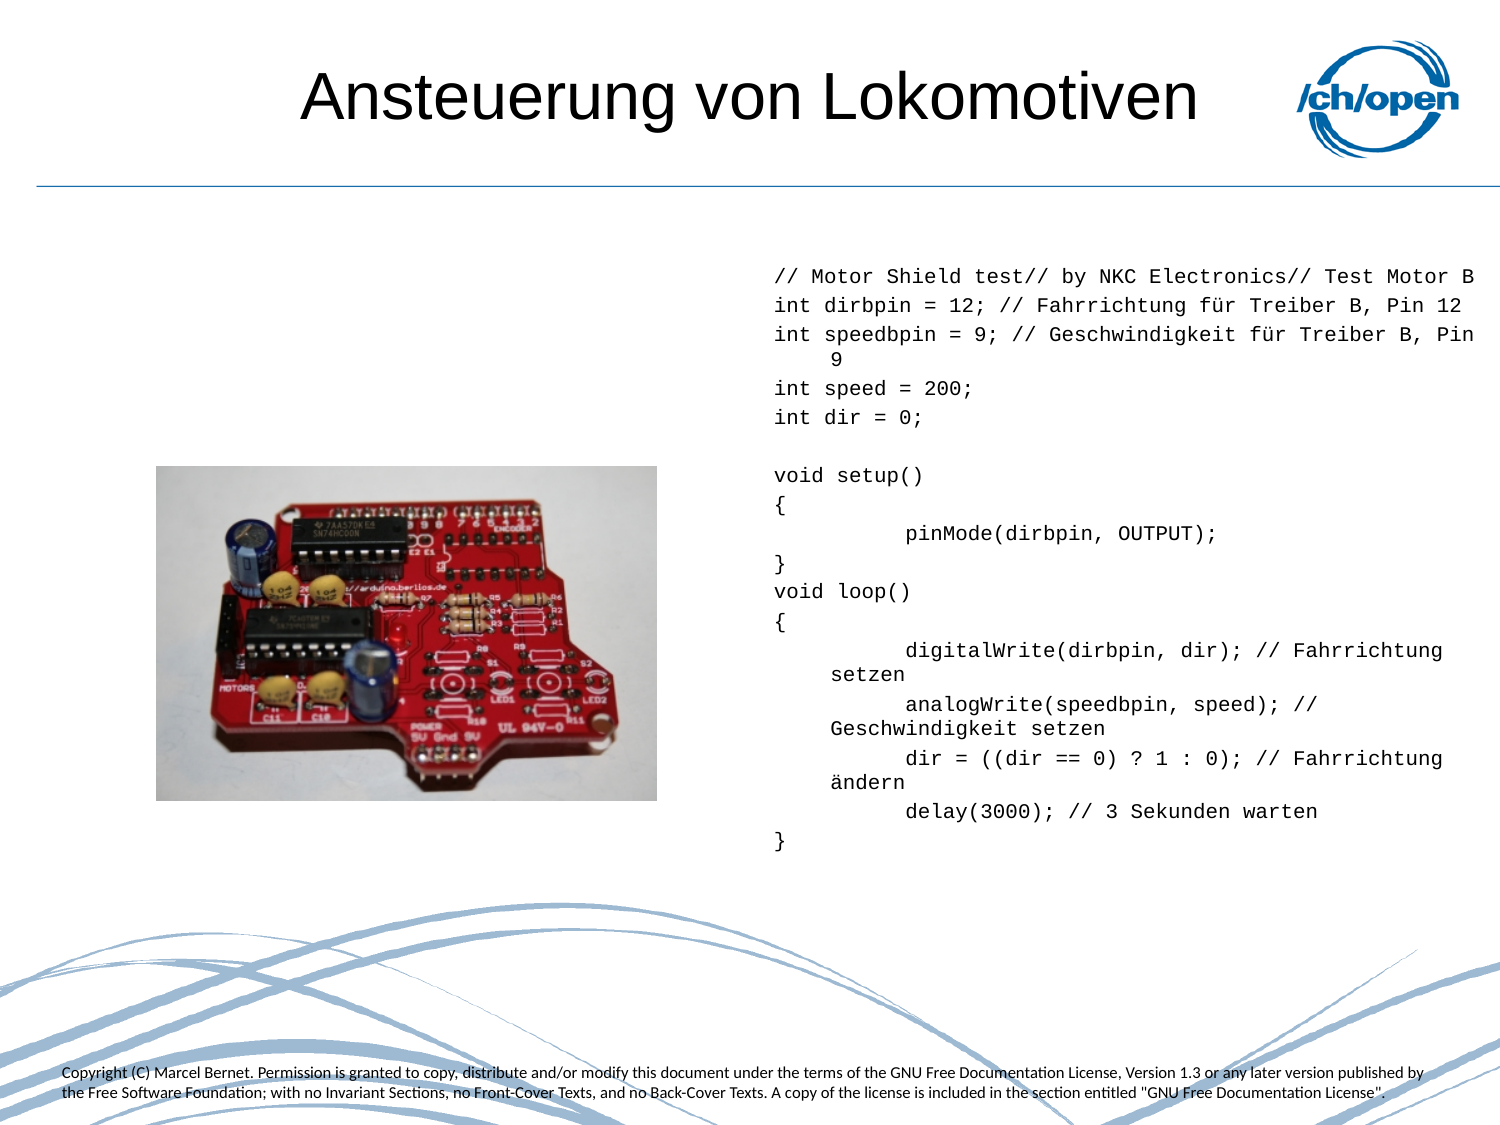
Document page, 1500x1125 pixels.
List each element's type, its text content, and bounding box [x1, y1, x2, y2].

picture [156, 466, 657, 801]
title Ansteuerung von Lokomotiven [75, 45, 1426, 165]
list // Motor Shield test// by NKC Electronics// Test Motor B int dirbpin = 12; // Fahrrichtung für Treiber B, Pin 12 int speedbpin = 9; // Geschwindigkeit für Treiber B, Pin 9 int speed = 200; int dir = 0; void setup() { pinMode(dirbpin, OUTPUT); } void loop() { digitalWrite(dirbpin, dir); // Fahrrichtung setzen analogWrite(speedbpin, speed); // Geschwindigkeit setzen dir = ((dir == 0) ? 1 : 0); // Fahrrichtung ändern delay(3000); // 3 Sekunden warten } [702, 255, 1500, 998]
